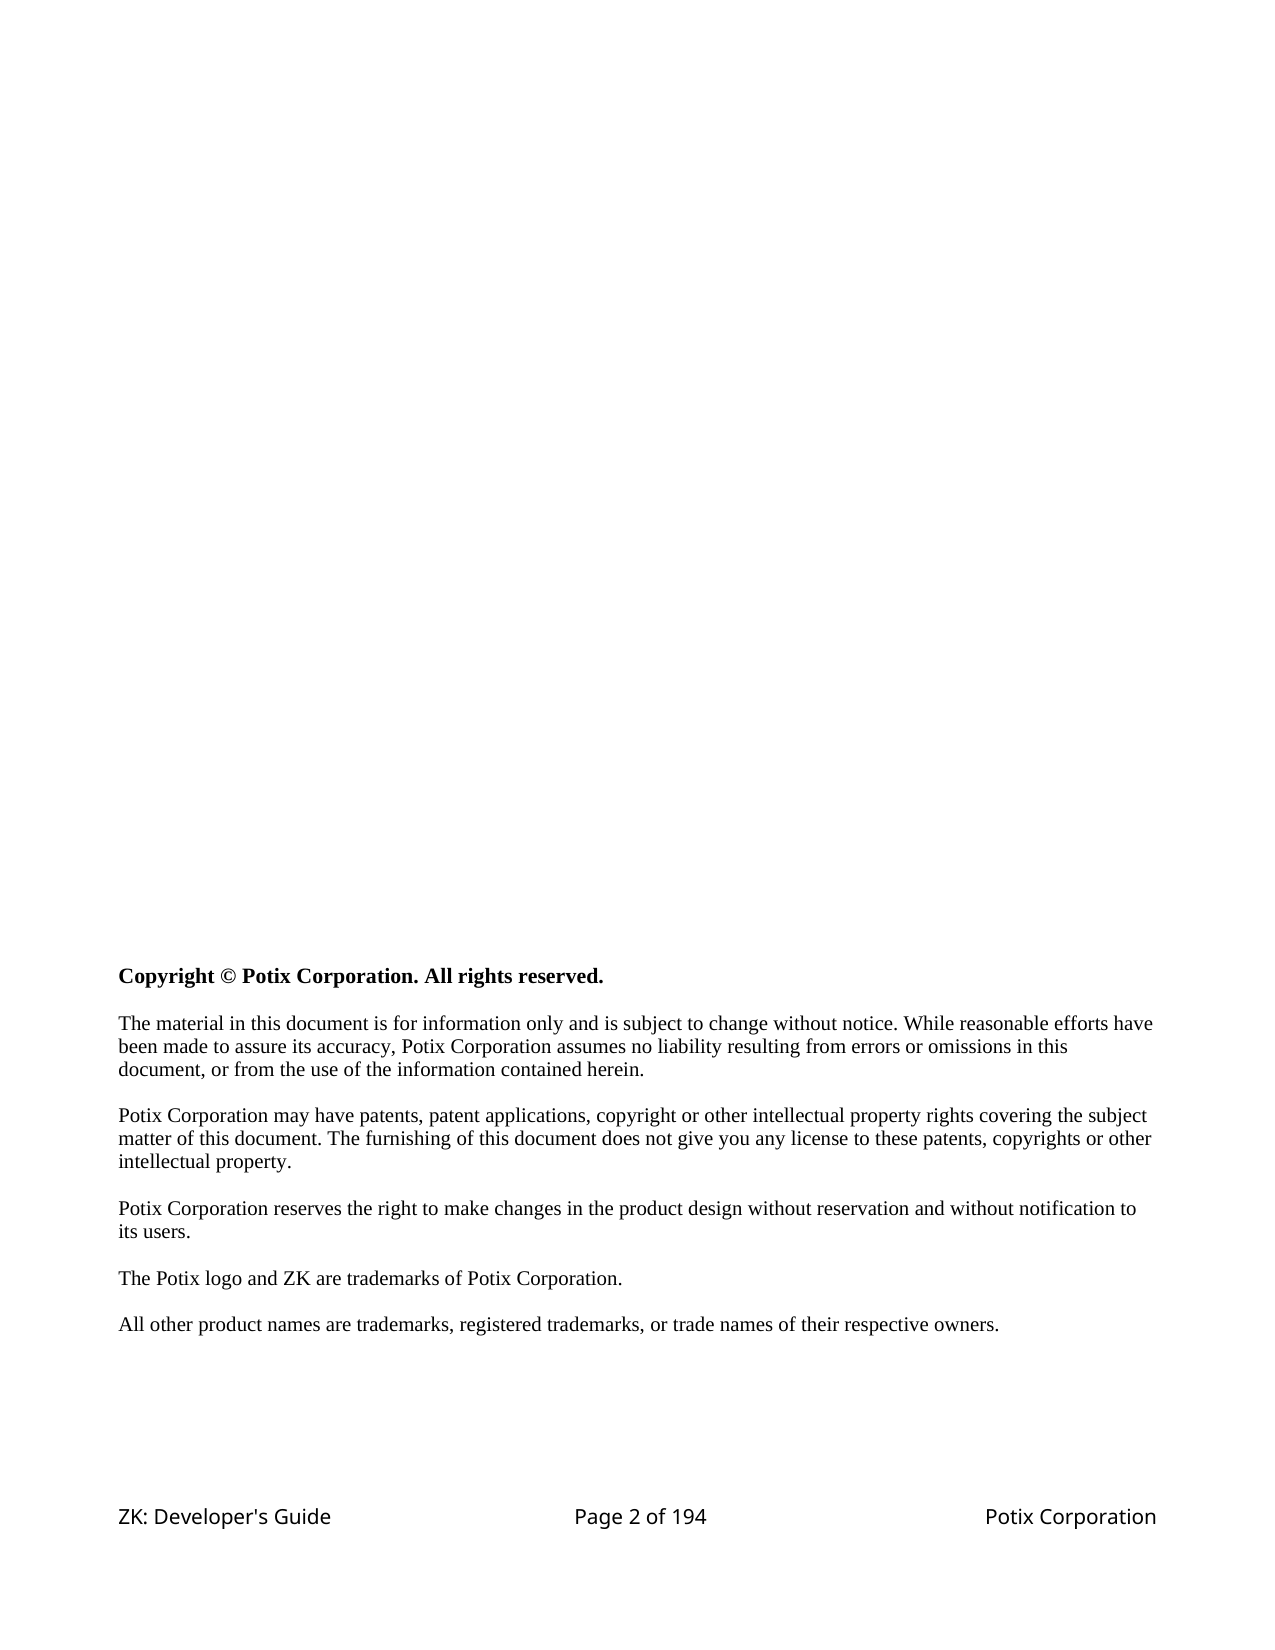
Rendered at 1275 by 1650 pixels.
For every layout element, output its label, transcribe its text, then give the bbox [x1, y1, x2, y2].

text The Potix logo and ZK are trademarks of Potix Corporation. [118, 1267, 1157, 1289]
text Potix Corporation reserves the right to make changes in the product design without reservation and without notification to its users. [118, 1197, 1157, 1243]
text The material in this document is for information only and is subject to change without notice. While reasonable efforts have been made to assure its accuracy, Potix Corporation assumes no liability resulting from errors or omissions in this document, or from the use of the information contained herein. [118, 1011, 1157, 1081]
text All other product names are trademarks, registered trademarks, or trade names of their respective owners. [118, 1313, 1157, 1336]
text Copyright © Potix Corporation. All rights reserved. [118, 963, 1157, 988]
text Potix Corporation may have patents, patent applications, copyright or other intellectual property rights covering the subject matter of this document. The furnishing of this document does not give you any license to these patents, copyrights or other intellectual property. [118, 1104, 1157, 1173]
